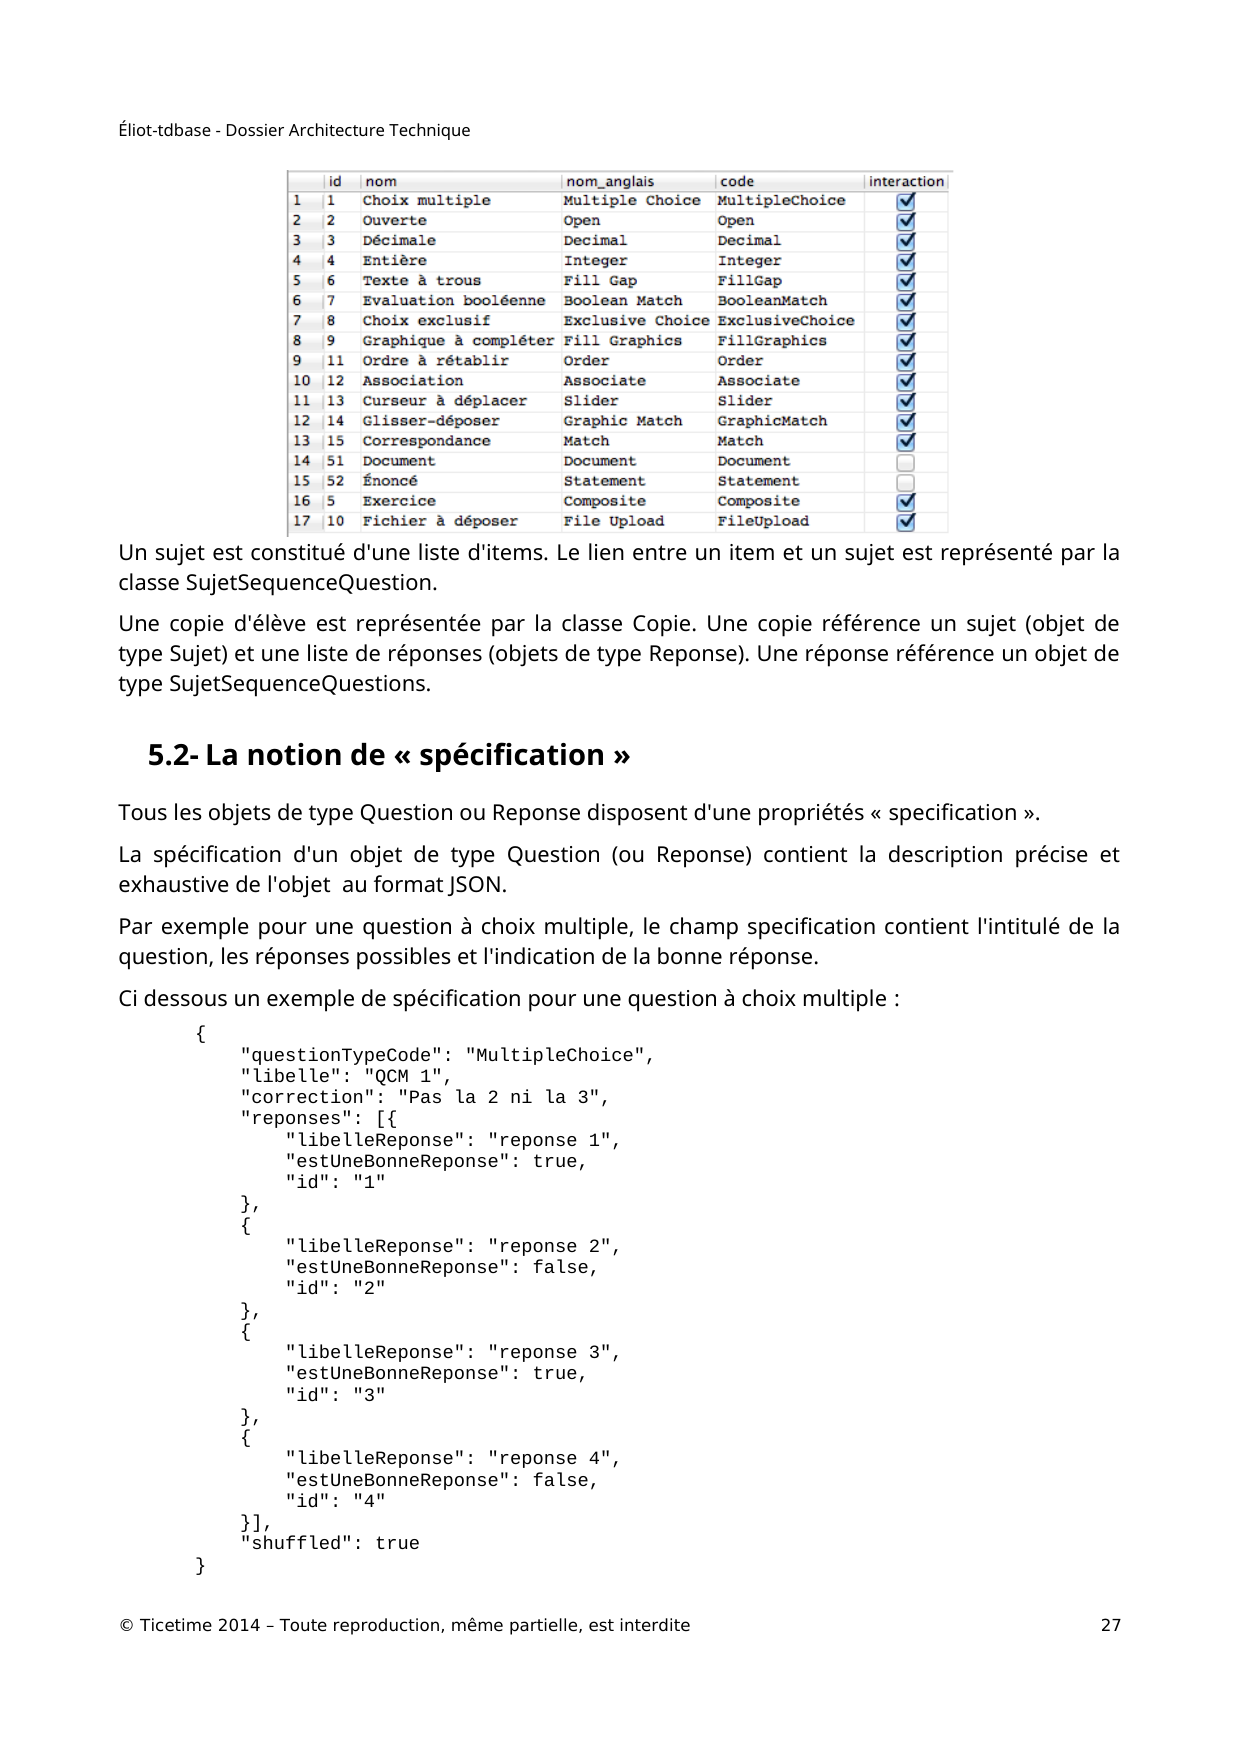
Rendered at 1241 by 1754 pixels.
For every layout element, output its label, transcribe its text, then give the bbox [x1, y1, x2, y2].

text { [195, 1216, 1122, 1237]
text "libelleReponse": "reponse 2", [195, 1237, 1122, 1258]
text Tous les objets de type Question ou Reponse disposent d'une propriétés « specification ». [118, 797, 1122, 827]
text Un sujet est constitué d'une liste d'items. Le lien entre un item et un sujet est représenté par la classe SujetSequenceQuestion. [118, 537, 1122, 597]
text Par exemple pour une question à choix multiple, le champ specification contient l'intitulé de la question, les réponses possibles et l'indication de la bonne réponse. [118, 911, 1122, 971]
text "id": "1" [195, 1173, 1122, 1194]
text "reponses": [{ [195, 1109, 1122, 1131]
text La spécification d'un objet de type Question (ou Reponse) contient la description précise et exhaustive de l'objet au format JSON. [118, 839, 1122, 899]
text "id": "2" [195, 1279, 1122, 1301]
text }, [195, 1194, 1122, 1216]
text }, [195, 1407, 1122, 1428]
text "libelleReponse": "reponse 4", [195, 1449, 1122, 1471]
text Ci dessous un exemple de spécification pour une question à choix multiple : [118, 982, 1122, 1012]
text }], [195, 1513, 1122, 1534]
text "id": "3" [195, 1386, 1122, 1407]
text "questionTypeCode": "MultipleChoice", [195, 1046, 1122, 1067]
text { [195, 1322, 1122, 1343]
text "libelle": "QCM 1", [195, 1067, 1122, 1088]
text }, [195, 1301, 1122, 1322]
text "id": "4" [195, 1492, 1122, 1513]
picture [286, 170, 954, 537]
text "estUneBonneReponse": true, [195, 1152, 1122, 1173]
text "estUneBonneReponse": false, [195, 1258, 1122, 1279]
text "libelleReponse": "reponse 3", [195, 1343, 1122, 1364]
text "correction": "Pas la 2 ni la 3", [195, 1088, 1122, 1109]
text { [195, 1024, 1122, 1046]
text } [195, 1556, 1122, 1577]
text { [195, 1428, 1122, 1449]
text "shuffled": true [195, 1534, 1122, 1556]
text "estUneBonneReponse": true, [195, 1364, 1122, 1386]
text Une copie d'élève est représentée par la classe Copie. Une copie référence un sujet (objet de type Sujet) et une liste de réponses (objets de type Reponse). Une réponse référence un objet de type SujetSequenceQuestions. [118, 608, 1122, 698]
text "estUneBonneReponse": false, [195, 1471, 1122, 1492]
subtitle La notion de « spécification » [118, 734, 1122, 773]
text "libelleReponse": "reponse 1", [195, 1131, 1122, 1152]
